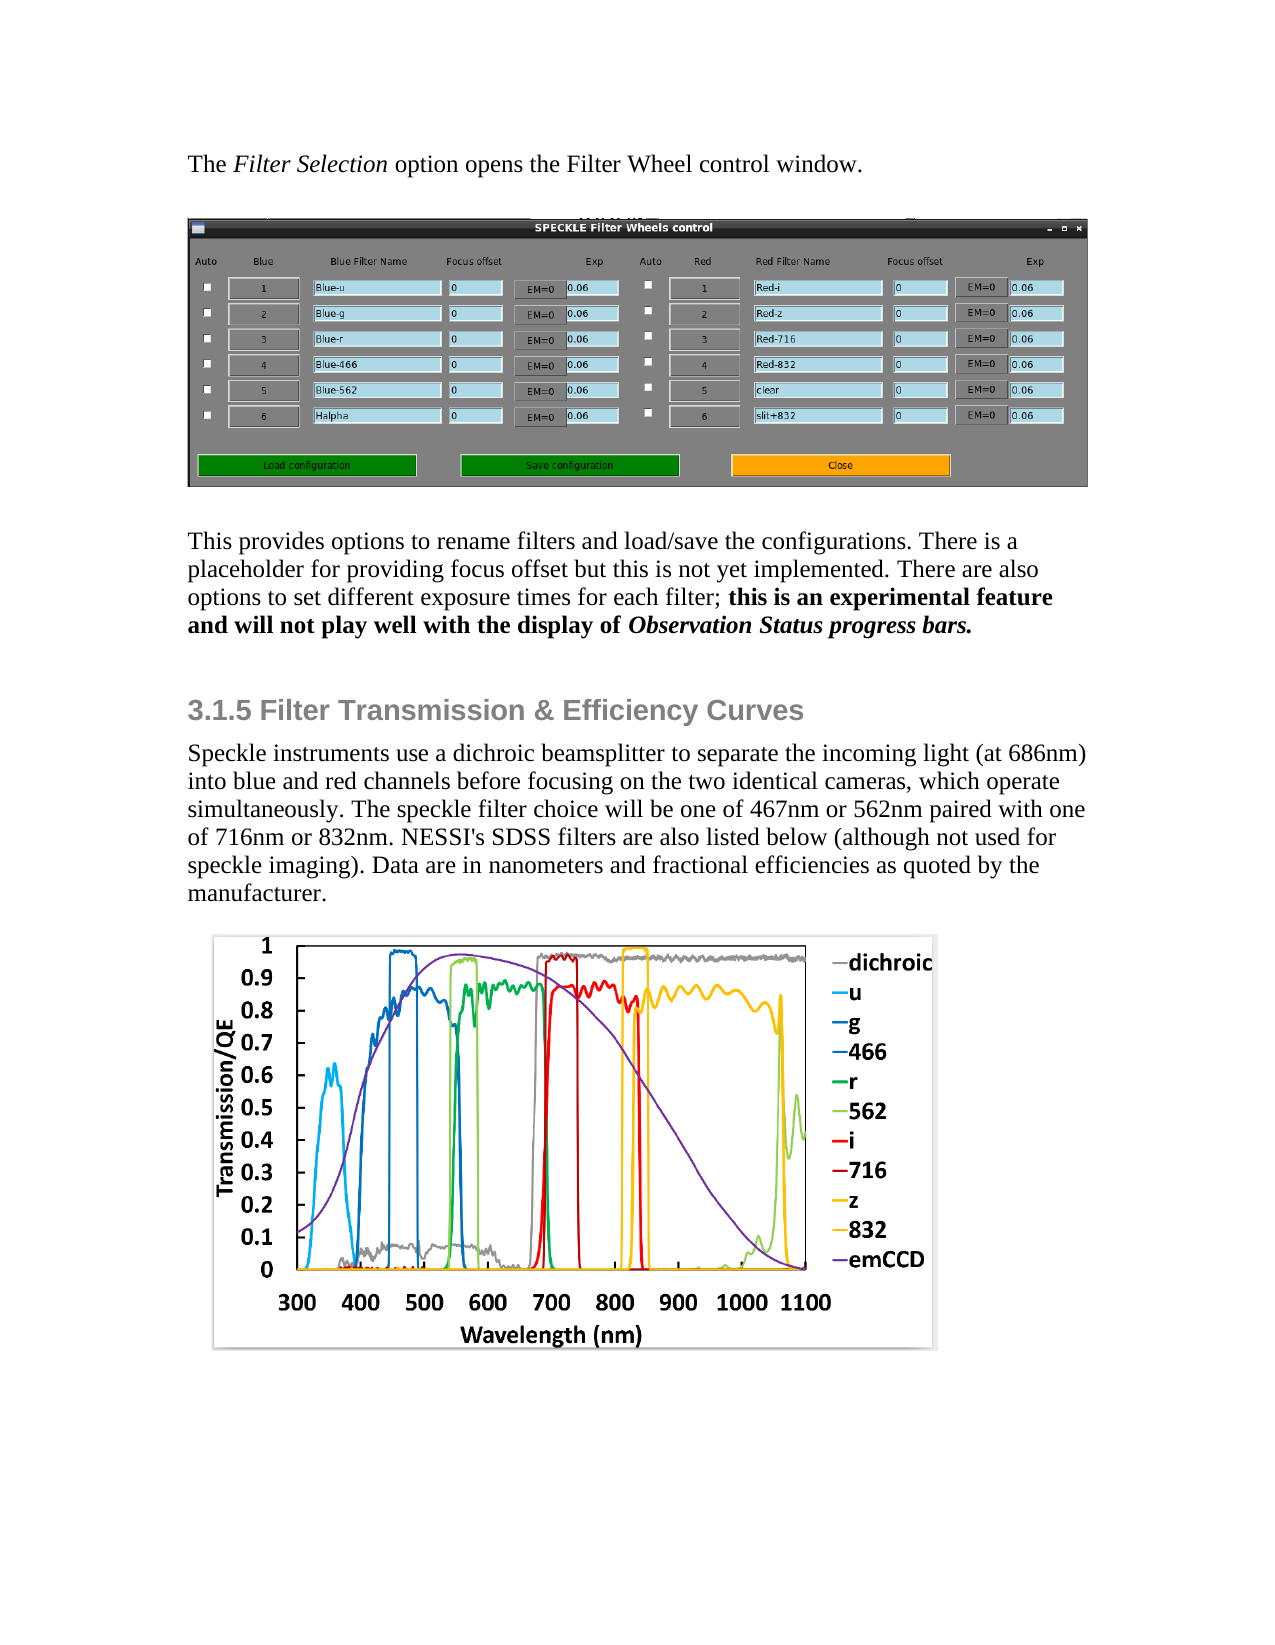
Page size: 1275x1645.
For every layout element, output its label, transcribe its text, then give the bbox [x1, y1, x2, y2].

text The Filter Selection option opens the Filter Wheel control window. [187, 150, 1087, 178]
subtitle 3.1.5 Filter Transmission & Efficiency Curves [187, 694, 1087, 727]
text Speckle instruments use a dichroic beamsplitter to separate the incoming light (at 686nm) into blue and red channels before focusing on the two identical cameras, which operate simultaneously. The speckle filter choice will be one of 467nm or 562nm paired with one of 716nm or 832nm. NESSI's SDSS filters are also listed below (although not used for speckle imaging). Data are in nanometers and fractional efficiencies as quoted by the manufacturer. [187, 739, 1087, 907]
picture [187, 218, 1088, 487]
table_header [629, 920, 646, 930]
picture [211, 934, 939, 1351]
text This provides options to rename filters and load/save the configurations. There is a placeholder for providing focus offset but this is not yet implemented. There are also options to set different exposure times for each filter; this is an experimental feature and will not play well with the display of Observation Status progress bars. [187, 527, 1087, 639]
